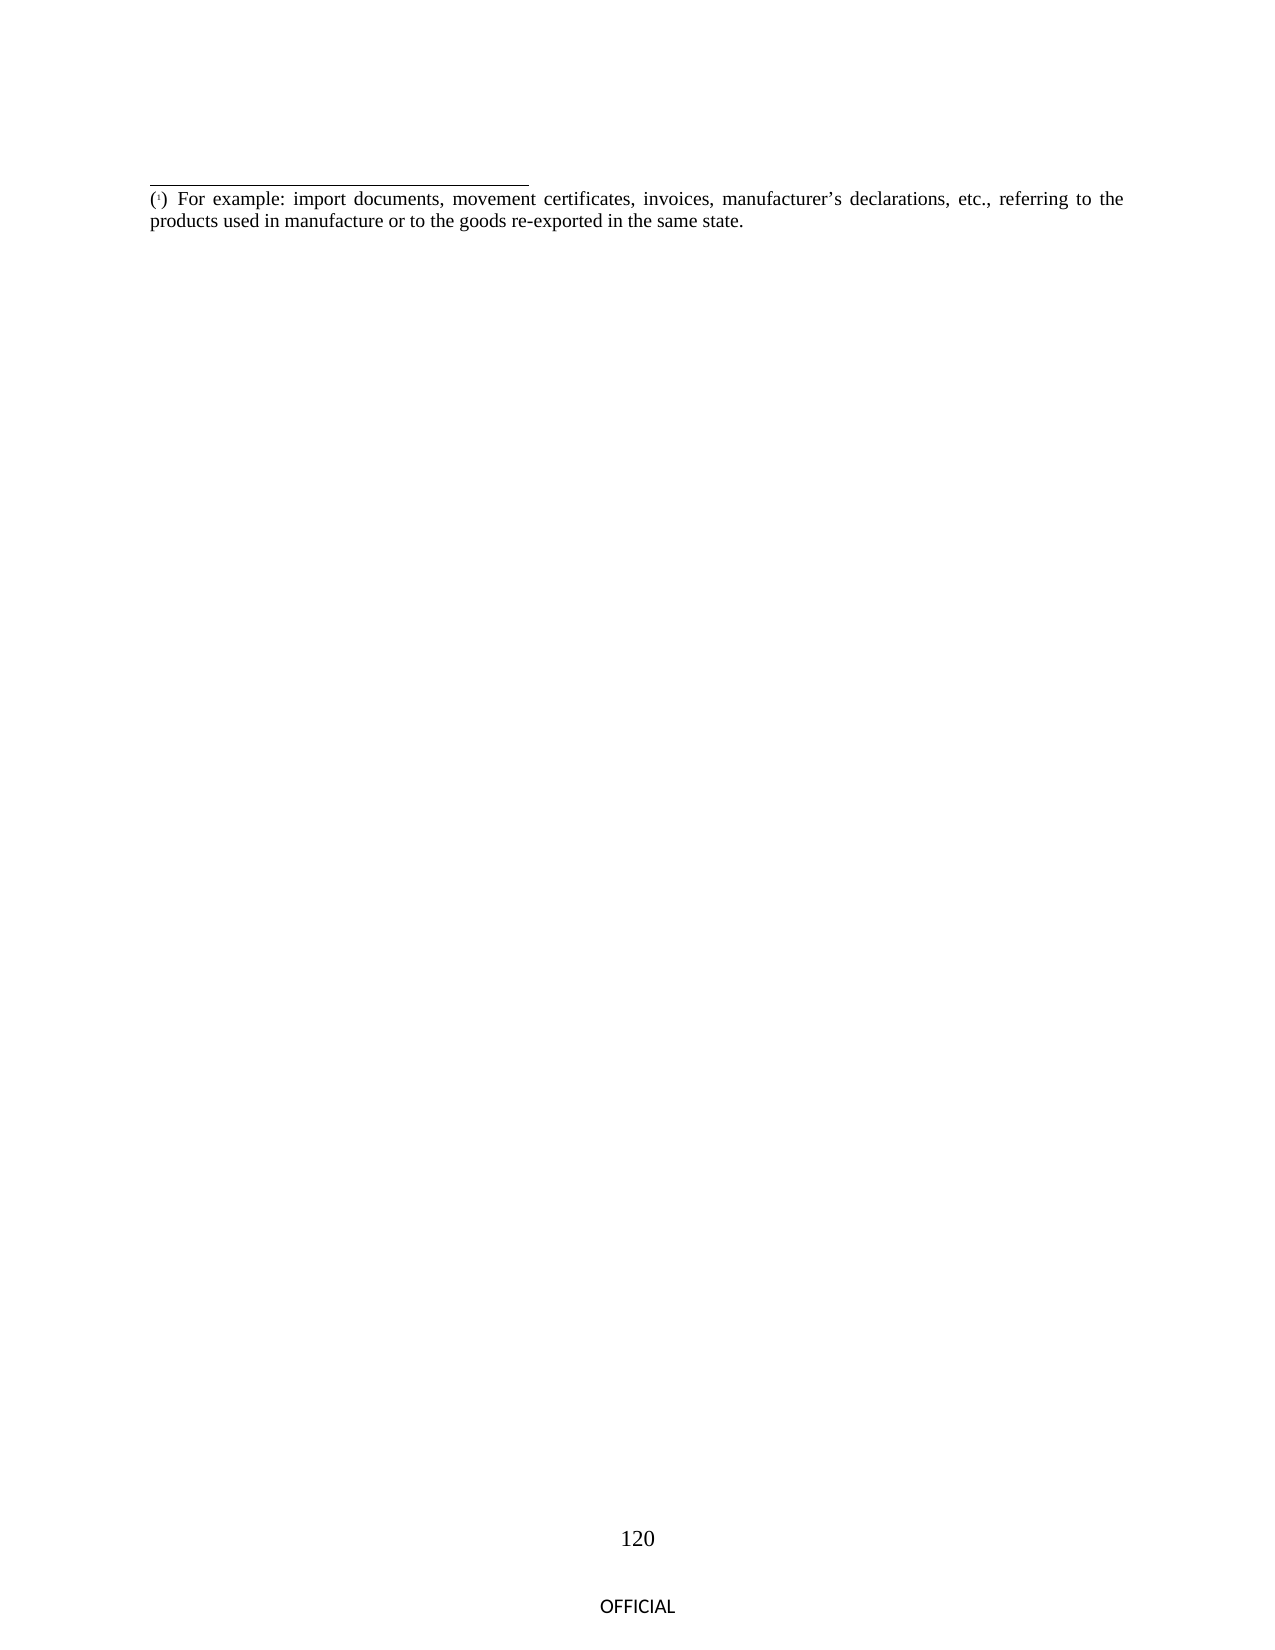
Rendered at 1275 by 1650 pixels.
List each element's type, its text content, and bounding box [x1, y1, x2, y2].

text (1) For example: import documents, movement certificates, invoices, manufacturer’s declarations, etc., referring to the products used in manufacture or to the goods re-exported in the same state. [150, 186, 1125, 232]
